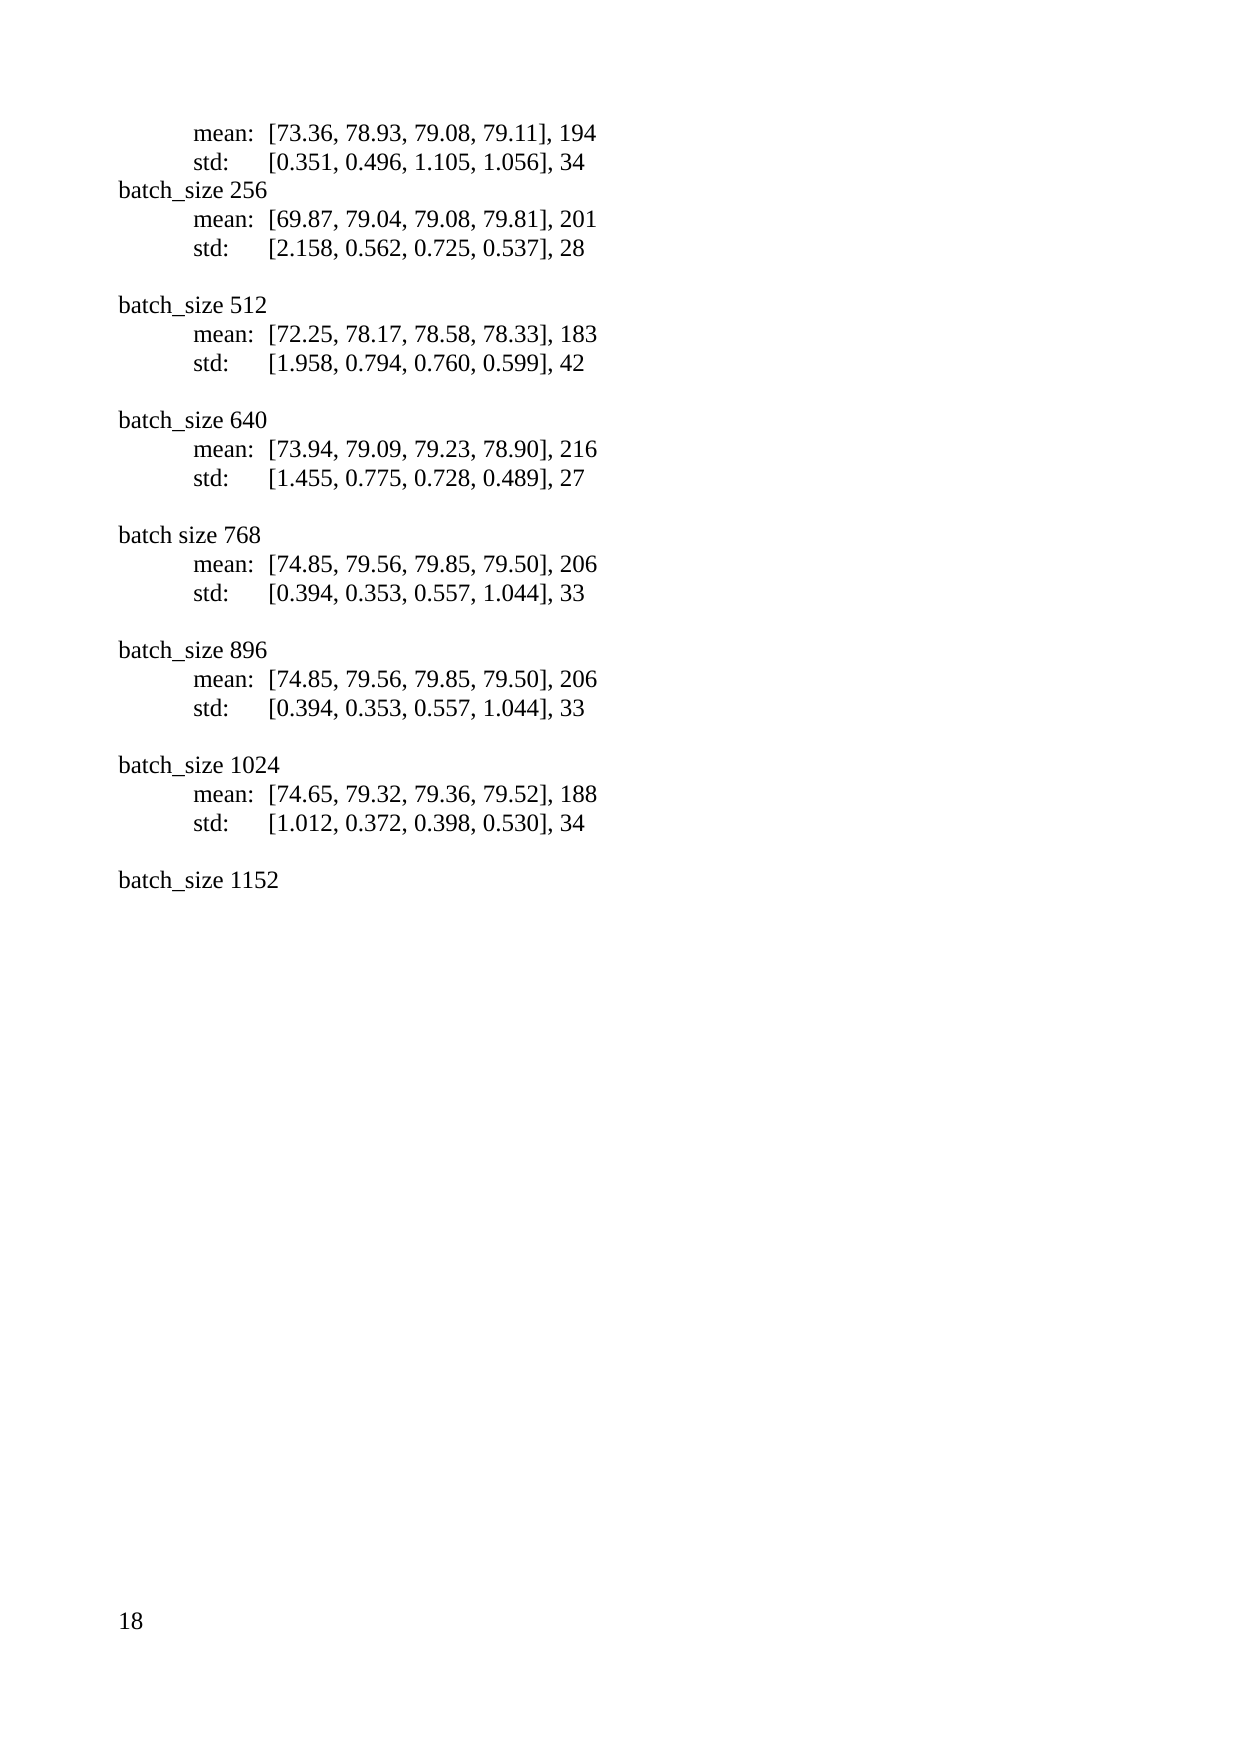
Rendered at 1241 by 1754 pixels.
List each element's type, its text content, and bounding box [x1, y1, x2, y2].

text batch_size 640 [118, 406, 1122, 434]
text mean: [73.36, 78.93, 79.08, 79.11], 194 [118, 118, 1122, 147]
text batch size 768 [118, 521, 1122, 549]
text std: [2.158, 0.562, 0.725, 0.537], 28 [118, 233, 1122, 262]
text batch_size 1152 [118, 866, 1122, 894]
text mean: [74.85, 79.56, 79.85, 79.50], 206 [118, 664, 1122, 693]
text mean: [73.94, 79.09, 79.23, 78.90], 216 [118, 434, 1122, 463]
text std: [1.012, 0.372, 0.398, 0.530], 34 [118, 808, 1122, 837]
text batch_size 1024 [118, 751, 1122, 779]
text std: [1.455, 0.775, 0.728, 0.489], 27 [118, 463, 1122, 492]
text std: [1.958, 0.794, 0.760, 0.599], 42 [118, 348, 1122, 377]
text mean: [69.87, 79.04, 79.08, 79.81], 201 [118, 204, 1122, 233]
text std: [0.351, 0.496, 1.105, 1.056], 34 [118, 147, 1122, 176]
text std: [0.394, 0.353, 0.557, 1.044], 33 [118, 578, 1122, 607]
text batch_size 256 [118, 176, 1122, 204]
text batch_size 512 [118, 291, 1122, 319]
text mean: [74.65, 79.32, 79.36, 79.52], 188 [118, 779, 1122, 808]
text std: [0.394, 0.353, 0.557, 1.044], 33 [118, 693, 1122, 722]
text mean: [74.85, 79.56, 79.85, 79.50], 206 [118, 549, 1122, 578]
text batch_size 896 [118, 636, 1122, 664]
text mean: [72.25, 78.17, 78.58, 78.33], 183 [118, 319, 1122, 348]
